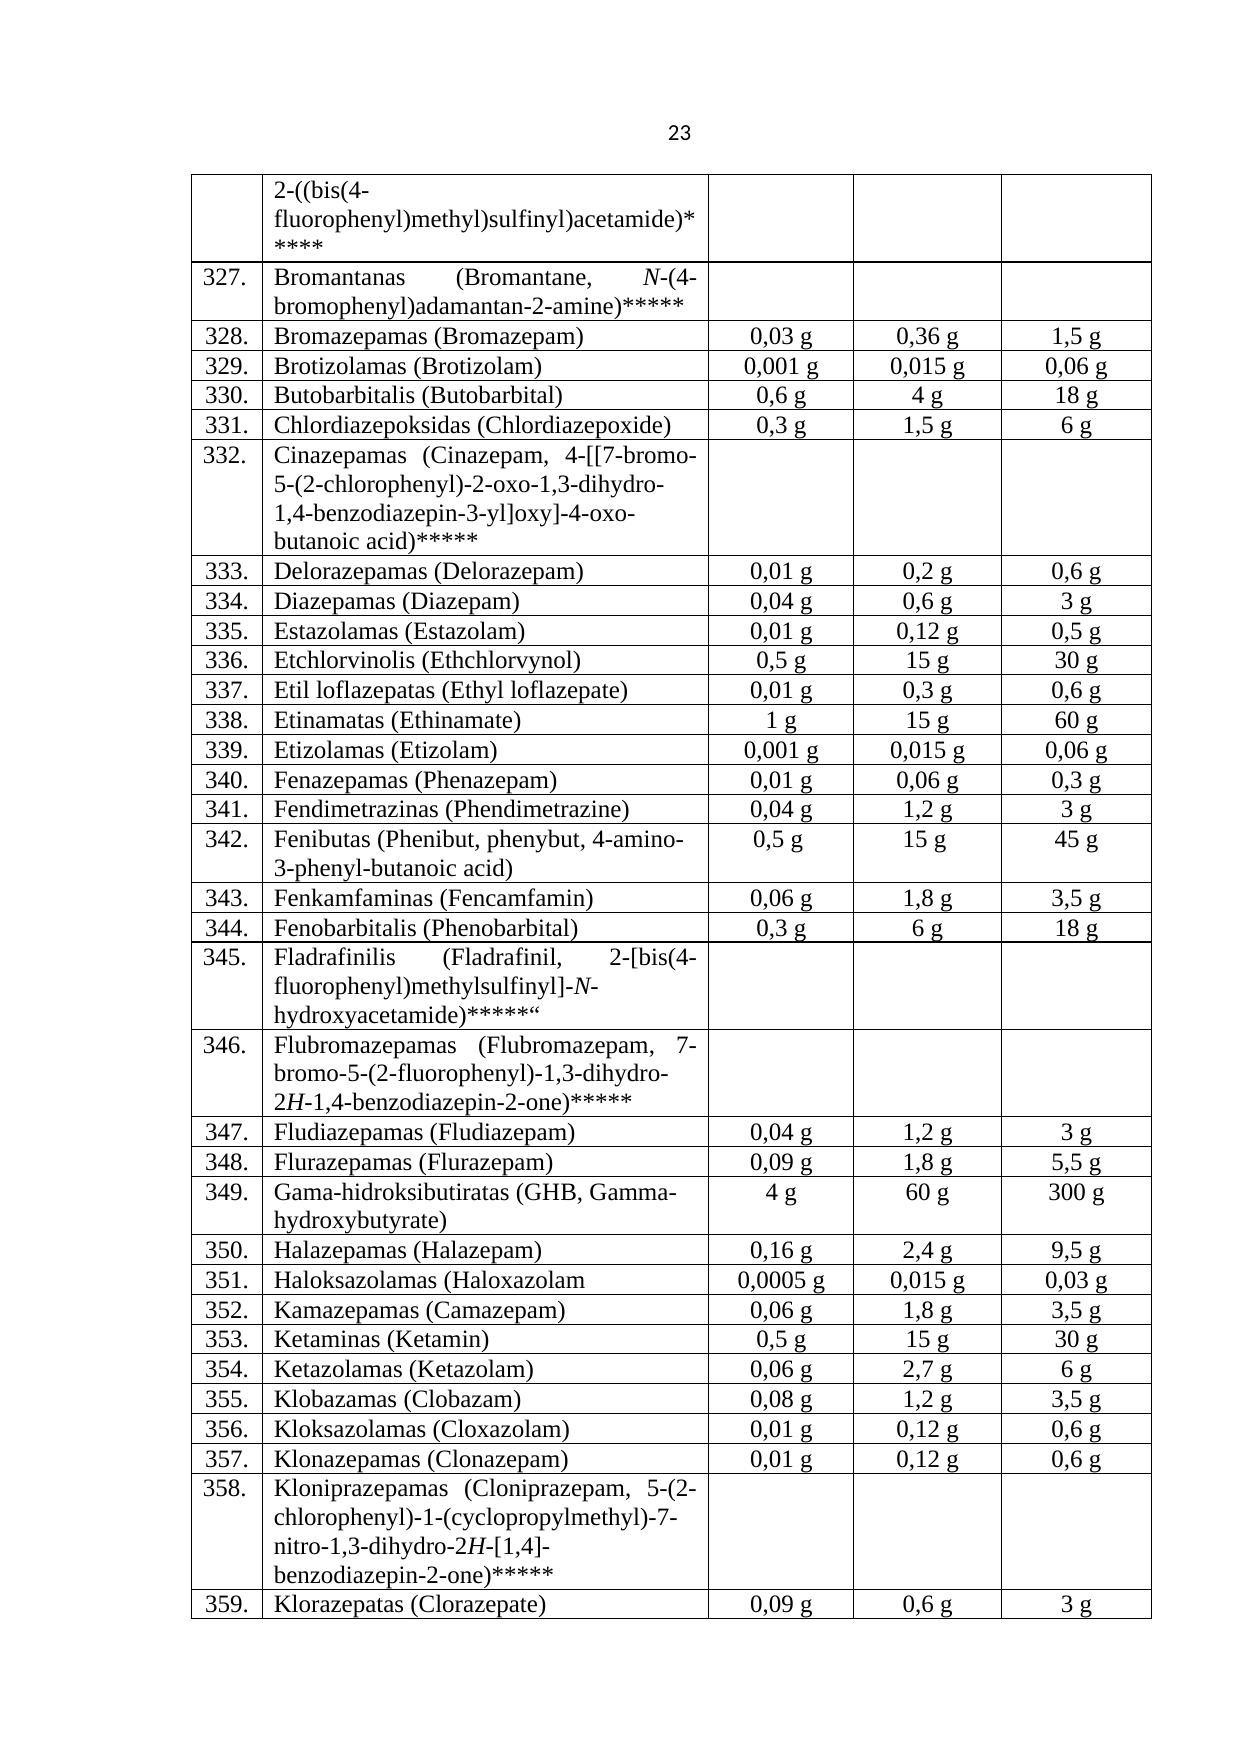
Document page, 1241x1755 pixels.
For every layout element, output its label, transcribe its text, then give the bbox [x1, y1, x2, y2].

table_cell 1,5 g [854, 410, 1001, 439]
table_cell Etil loflazepatas (Ethyl loflazepate) [263, 675, 708, 704]
table_cell 15 g [854, 1325, 1001, 1353]
table_cell [854, 1474, 1001, 1588]
table_cell 356. [192, 1414, 262, 1443]
table_cell 3 g [1002, 586, 1151, 615]
table_cell 1,2 g [854, 795, 1001, 823]
table_cell 352. [192, 1295, 262, 1323]
table_cell 3,5 g [1002, 1384, 1151, 1413]
table_cell 300 g [1002, 1177, 1151, 1234]
table_cell Fendimetrazinas (Phendimetrazine) [263, 795, 708, 823]
table_cell Bromantanas (Bromantane, N-(4-bromophenyl)adamantan-2-amine)***** [263, 263, 708, 320]
table_cell 0,6 g [854, 586, 1001, 615]
table_cell 6 g [854, 913, 1001, 941]
table_cell 347. [192, 1117, 262, 1146]
table_cell 331. [192, 410, 262, 439]
table_cell 0,6 g [1002, 1414, 1151, 1443]
table_cell 0,12 g [854, 1414, 1001, 1443]
table_cell 3,5 g [1002, 883, 1151, 912]
table_cell Butobarbitalis (Butobarbital) [263, 381, 708, 409]
table_cell 0,01 g [709, 1414, 853, 1443]
table_cell 3 g [1002, 1117, 1151, 1146]
table_cell 0,6 g [709, 381, 853, 409]
table_cell 330. [192, 381, 262, 409]
table_cell 3 g [1002, 795, 1151, 823]
table_cell 6 g [1002, 1354, 1151, 1383]
table_cell 0,01 g [709, 765, 853, 793]
table_cell Kamazepamas (Camazepam) [263, 1295, 708, 1323]
table_cell 0,06 g [1002, 351, 1151, 379]
table_cell 0,16 g [709, 1235, 853, 1264]
table_cell 0,01 g [709, 616, 853, 644]
table_cell 3 g [1002, 1590, 1151, 1618]
table_cell [709, 175, 853, 261]
table_cell 0,36 g [854, 321, 1001, 350]
table_cell [1002, 440, 1151, 555]
table_cell [1002, 175, 1151, 261]
table_cell 335. [192, 616, 262, 644]
table_cell Gama-hidroksibutiratas (GHB, Gamma-hydroxybutyrate) [263, 1177, 708, 1234]
table_cell 0,001 g [709, 735, 853, 764]
table_cell 350. [192, 1235, 262, 1264]
table_cell 0,3 g [1002, 765, 1151, 793]
table_cell [709, 1030, 853, 1116]
table_cell Brotizolamas (Brotizolam) [263, 351, 708, 379]
table_cell 0,0005 g [709, 1265, 853, 1294]
table_cell [709, 1474, 853, 1588]
table_cell 349. [192, 1177, 262, 1234]
table_cell 1,5 g [1002, 321, 1151, 350]
table_cell 328. [192, 321, 262, 350]
table_cell Fenibutas (Phenibut, phenybut, 4-amino-3-phenyl-butanoic acid) [263, 824, 708, 882]
table_cell [1002, 263, 1151, 320]
table_cell Fenkamfaminas (Fencamfamin) [263, 883, 708, 912]
table_cell Estazolamas (Estazolam) [263, 616, 708, 644]
table_cell [854, 440, 1001, 555]
table_cell 0,3 g [709, 410, 853, 439]
table_cell 0,06 g [709, 883, 853, 912]
table_cell 341. [192, 795, 262, 823]
table_cell 0,12 g [854, 616, 1001, 644]
table_cell 3,5 g [1002, 1295, 1151, 1323]
table_cell Klonazepamas (Clonazepam) [263, 1444, 708, 1472]
table_cell 354. [192, 1354, 262, 1383]
table_cell 339. [192, 735, 262, 764]
table_cell [709, 440, 853, 555]
table_cell 0,01 g [709, 556, 853, 585]
table_cell 0,01 g [709, 675, 853, 704]
table_cell 327. [192, 263, 262, 320]
table_cell 15 g [854, 705, 1001, 734]
table_cell 0,06 g [854, 765, 1001, 793]
table_cell 0,08 g [709, 1384, 853, 1413]
table_cell 0,12 g [854, 1444, 1001, 1472]
table_cell 0,015 g [854, 735, 1001, 764]
table_cell 332. [192, 440, 262, 555]
table_cell 340. [192, 765, 262, 793]
table_cell 0,015 g [854, 1265, 1001, 1294]
table_cell Ketazolamas (Ketazolam) [263, 1354, 708, 1383]
table_cell 0,04 g [709, 586, 853, 615]
table_cell 1,2 g [854, 1117, 1001, 1146]
table_cell Kloniprazepamas (Cloniprazepam, 5-(2-chlorophenyl)-1-(cyclopropylmethyl)-7-nitro-1,3-dihydro-2H-[1,4]-benzodiazepin-2-one)***** [263, 1474, 708, 1588]
table_cell Delorazepamas (Delorazepam) [263, 556, 708, 585]
table_cell 60 g [1002, 705, 1151, 734]
table_cell 0,5 g [709, 1325, 853, 1353]
table_cell 353. [192, 1325, 262, 1353]
table_cell 9,5 g [1002, 1235, 1151, 1264]
table_cell 358. [192, 1474, 262, 1588]
table_cell 0,09 g [709, 1590, 853, 1618]
table_cell 0,3 g [854, 675, 1001, 704]
table_cell 337. [192, 675, 262, 704]
table_cell 0,5 g [709, 824, 853, 882]
table_cell [1002, 1474, 1151, 1588]
table_cell 2,7 g [854, 1354, 1001, 1383]
table_cell 0,04 g [709, 1117, 853, 1146]
table_cell 0,2 g [854, 556, 1001, 585]
table_cell [854, 1030, 1001, 1116]
table_cell 0,09 g [709, 1147, 853, 1176]
table_cell [854, 263, 1001, 320]
table_cell 0,015 g [854, 351, 1001, 379]
table_cell 334. [192, 586, 262, 615]
table_cell 0,06 g [709, 1354, 853, 1383]
table_cell 15 g [854, 646, 1001, 674]
table_cell 329. [192, 351, 262, 379]
table_cell 351. [192, 1265, 262, 1294]
table_cell 359. [192, 1590, 262, 1618]
table_cell 344. [192, 913, 262, 941]
table_cell [1002, 1030, 1151, 1116]
table_cell 346. [192, 1030, 262, 1116]
table_cell 345. [192, 943, 262, 1029]
table_cell 4 g [854, 381, 1001, 409]
table_cell 6 g [1002, 410, 1151, 439]
table_cell Etinamatas (Ethinamate) [263, 705, 708, 734]
table_cell [854, 175, 1001, 261]
table_cell Cinazepamas (Cinazepam, 4-[[7-bromo-5-(2-chlorophenyl)-2-oxo-1,3-dihydro-1,4-benzodiazepin-3-yl]oxy]-4-oxo-butanoic acid)***** [263, 440, 708, 555]
table_cell 0,06 g [709, 1295, 853, 1323]
table_cell 338. [192, 705, 262, 734]
table_cell Ketaminas (Ketamin) [263, 1325, 708, 1353]
table_cell 0,5 g [709, 646, 853, 674]
table_cell [1002, 943, 1151, 1029]
table_cell 60 g [854, 1177, 1001, 1234]
table_cell 0,3 g [709, 913, 853, 941]
table_cell 336. [192, 646, 262, 674]
table_cell Halazepamas (Halazepam) [263, 1235, 708, 1264]
table_cell Fenobarbitalis (Phenobarbital) [263, 913, 708, 941]
table_cell Flurazepamas (Flurazepam) [263, 1147, 708, 1176]
table_cell Etizolamas (Etizolam) [263, 735, 708, 764]
table_cell Bromazepamas (Bromazepam) [263, 321, 708, 350]
table_cell 0,01 g [709, 1444, 853, 1472]
table_cell 357. [192, 1444, 262, 1472]
table_cell Chlordiazepoksidas (Chlordiazepoxide) [263, 410, 708, 439]
table_cell 5,5 g [1002, 1147, 1151, 1176]
table_cell 1,2 g [854, 1384, 1001, 1413]
table_cell [192, 175, 262, 261]
table_cell 2,4 g [854, 1235, 1001, 1264]
table_cell 18 g [1002, 913, 1151, 941]
table_cell 1,8 g [854, 1147, 1001, 1176]
table_cell 1 g [709, 705, 853, 734]
table_cell 0,04 g [709, 795, 853, 823]
table_cell 4 g [709, 1177, 853, 1234]
table_cell 0,6 g [854, 1590, 1001, 1618]
table_cell 0,06 g [1002, 735, 1151, 764]
table_cell 0,03 g [709, 321, 853, 350]
table_cell [709, 943, 853, 1029]
table_cell 0,5 g [1002, 616, 1151, 644]
table_cell 1,8 g [854, 1295, 1001, 1323]
table_cell 30 g [1002, 1325, 1151, 1353]
table_cell Haloksazolamas (Haloxazolam [263, 1265, 708, 1294]
table_cell 15 g [854, 824, 1001, 882]
table_cell 0,001 g [709, 351, 853, 379]
table_cell 0,6 g [1002, 675, 1151, 704]
table_cell Kloksazolamas (Cloxazolam) [263, 1414, 708, 1443]
table_cell Klorazepatas (Clorazepate) [263, 1590, 708, 1618]
table_cell 0,6 g [1002, 556, 1151, 585]
table_cell Fladrafinilis (Fladrafinil, 2-[bis(4-fluorophenyl)methylsulfinyl]-N-hydroxyacetamide)*****“ [263, 943, 708, 1029]
table_cell Fludiazepamas (Fludiazepam) [263, 1117, 708, 1146]
table_cell 333. [192, 556, 262, 585]
table_cell Klobazamas (Clobazam) [263, 1384, 708, 1413]
table_cell 343. [192, 883, 262, 912]
table_cell [709, 263, 853, 320]
table_cell 18 g [1002, 381, 1151, 409]
table_cell [854, 943, 1001, 1029]
table_cell 1,8 g [854, 883, 1001, 912]
table_cell Diazepamas (Diazepam) [263, 586, 708, 615]
table_cell 0,6 g [1002, 1444, 1151, 1472]
table_cell Fenazepamas (Phenazepam) [263, 765, 708, 793]
table_cell 2-((bis(4-fluorophenyl)methyl)sulfinyl)acetamide)***** [263, 175, 708, 261]
table_cell Etchlorvinolis (Ethchlorvynol) [263, 646, 708, 674]
table_cell 348. [192, 1147, 262, 1176]
table_cell 355. [192, 1384, 262, 1413]
table_cell Flubromazepamas (Flubromazepam, 7-bromo-5-(2-fluorophenyl)-1,3-dihydro-2H-1,4-benzodiazepin-2-one)***** [263, 1030, 708, 1116]
table_cell 30 g [1002, 646, 1151, 674]
table_cell 0,03 g [1002, 1265, 1151, 1294]
table_cell 45 g [1002, 824, 1151, 882]
table_cell 342. [192, 824, 262, 882]
